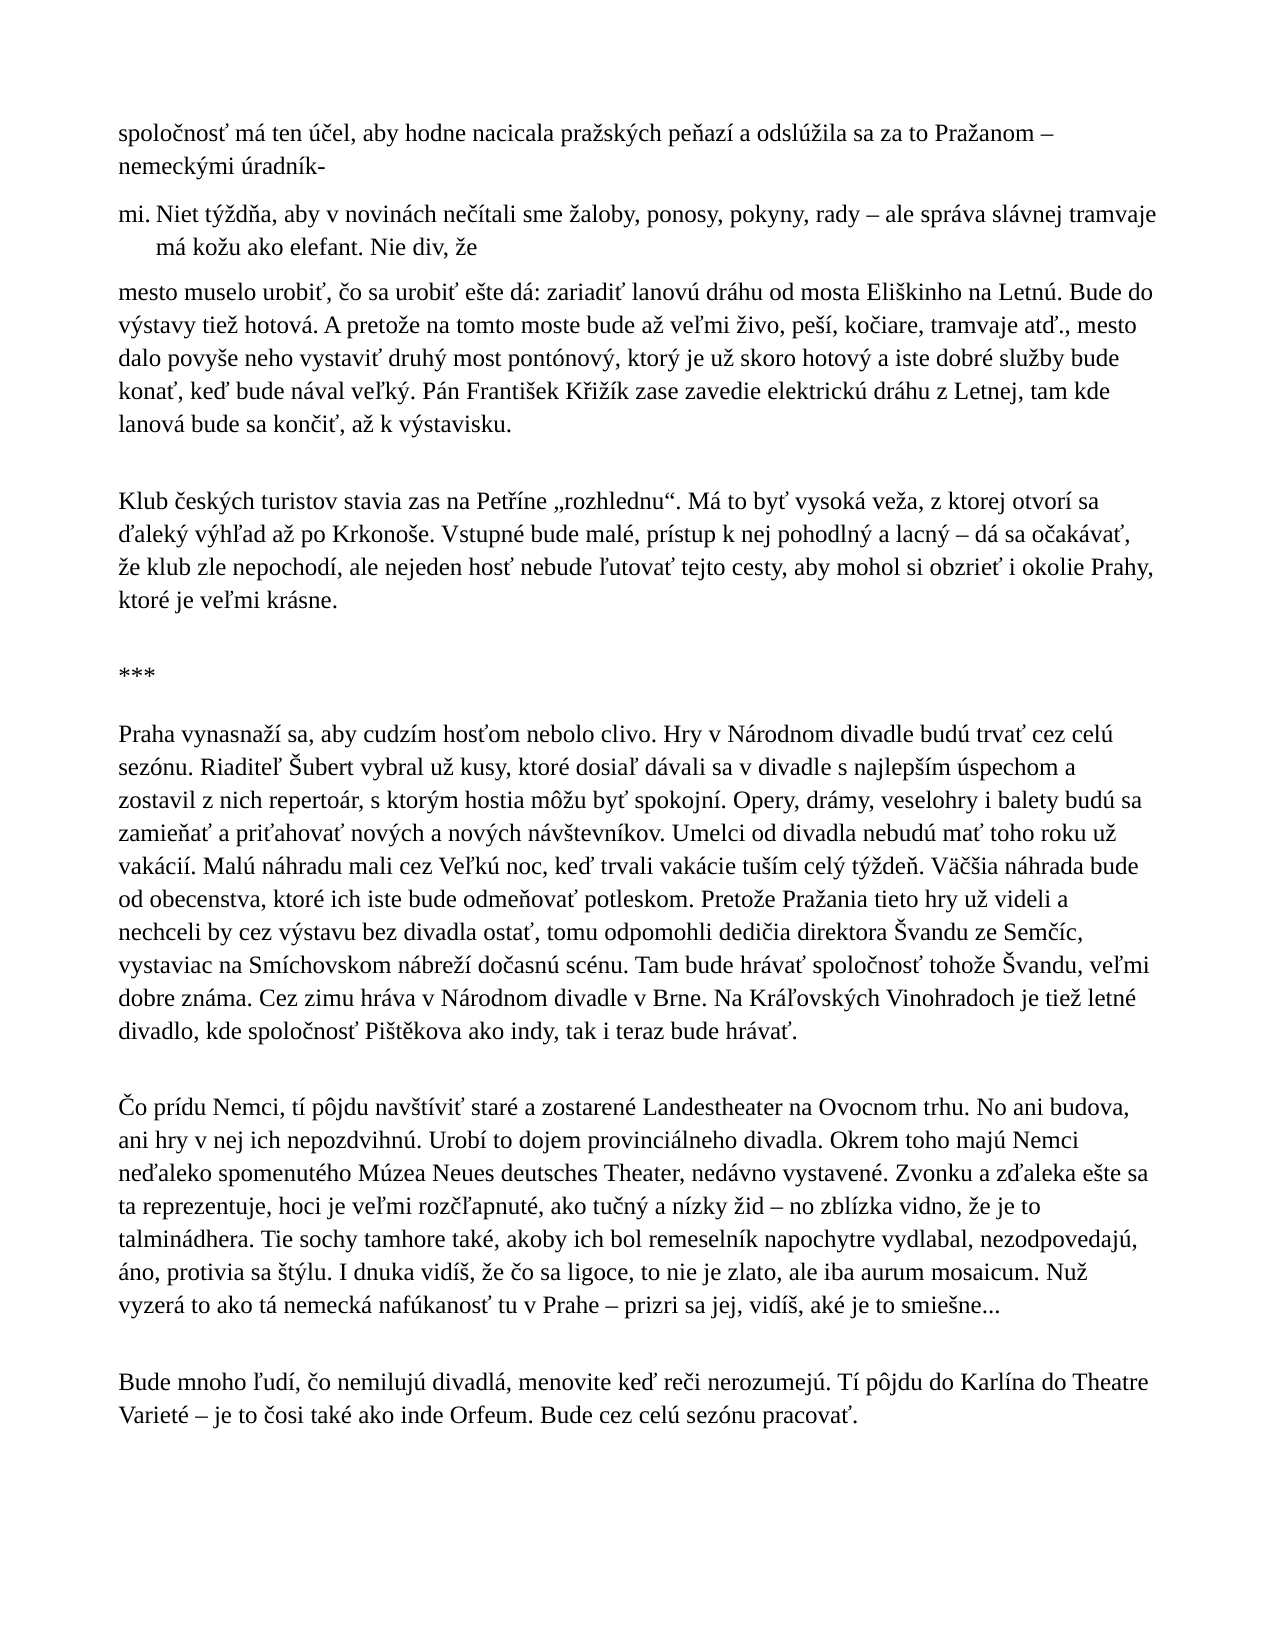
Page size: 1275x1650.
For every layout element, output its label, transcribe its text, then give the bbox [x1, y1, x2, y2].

text Klub českých turistov stavia zas na Petříne „rozhlednu“. Má to byť vysoká veža, z ktorej otvorí sa ďaleký výhľad až po Krkonoše. Vstupné bude malé, prístup k nej pohodlný a lacný – dá sa očakávať, že klub zle nepochodí, ale nejeden hosť nebude ľutovať tejto cesty, aby mohol si obzrieť i okolie Prahy, ktoré je veľmi krásne. [118, 486, 1157, 613]
text mi. Niet týždňa, aby v novinách nečítali sme žaloby, ponosy, pokyny, rady – ale správa slávnej tramvaje má kožu ako elefant. Nie div, že [118, 199, 1157, 261]
text spoločnosť má ten účel, aby hodne nacicala pražských peňazí a odslúžila sa za to Pražanom – nemeckými úradník- [118, 118, 1157, 180]
text Praha vynasnaží sa, aby cudzím hosťom nebolo clivo. Hry v Národnom divadle budú trvať cez celú sezónu. Riaditeľ Šubert vybral už kusy, ktoré dosiaľ dávali sa v divadle s najlepším úspechom a zostavil z nich repertoár, s ktorým hostia môžu byť spokojní. Opery, drámy, veselohry i balety budú sa zamieňať a priťahovať nových a nových návštevníkov. Umelci od divadla nebudú mať toho roku už vakácií. Malú náhradu mali cez Veľkú noc, keď trvali vakácie tuším celý týždeň. Väčšia náhrada bude od obecenstva, ktoré ich iste bude odmeňovať potleskom. Pretože Pražania tieto hry už videli a nechceli by cez výstavu bez divadla ostať, tomu odpomohli dedičia direktora Švandu ze Semčíc, vystaviac na Smíchovskom nábreží dočasnú scénu. Tam bude hrávať spoločnosť tohože Švandu, veľmi dobre známa. Cez zimu hráva v Národnom divadle v Brne. Na Kráľovských Vinohradoch je tiež letné divadlo, kde spoločnosť Pištěkova ako indy, tak i teraz bude hrávať. [118, 719, 1157, 1044]
text mesto muselo urobiť, čo sa urobiť ešte dá: zariadiť lanovú dráhu od mosta Eliškinho na Letnú. Bude do výstavy tiež hotová. A pretože na tomto moste bude až veľmi živo, peší, kočiare, tramvaje atď., mesto dalo povyše neho vystaviť druhý most pontónový, ktorý je už skoro hotový a iste dobré služby bude konať, keď bude nával veľký. Pán František Křižík zase zavedie elektrickú dráhu z Letnej, tam kde lanová bude sa končiť, až k výstavisku. [118, 277, 1157, 438]
text Bude mnoho ľudí, čo nemilujú divadlá, menovite keď reči nerozumejú. Tí pôjdu do Karlína do Theatre Varieté – je to čosi také ako inde Orfeum. Bude cez celú sezónu pracovať. [118, 1367, 1157, 1428]
text *** [118, 661, 1157, 690]
text Čo prídu Nemci, tí pôjdu navštíviť staré a zostarené Landestheater na Ovocnom trhu. No ani budova, ani hry v nej ich nepozdvihnú. Urobí to dojem provinciálneho divadla. Okrem toho majú Nemci neďaleko spomenutého Múzea Neues deutsches Theater, nedávno vystavené. Zvonku a zďaleka ešte sa ta reprezentuje, hoci je veľmi rozčľapnuté, ako tučný a nízky žid – no zblízka vidno, že je to talminádhera. Tie sochy tamhore také, akoby ich bol remeselník napochytre vydlabal, nezodpovedajú, áno, protivia sa štýlu. I dnuka vidíš, že čo sa ligoce, to nie je zlato, ale iba aurum mosaicum. Nuž vyzerá to ako tá nemecká nafúkanosť tu v Prahe – prizri sa jej, vidíš, aké je to smiešne... [118, 1092, 1157, 1319]
